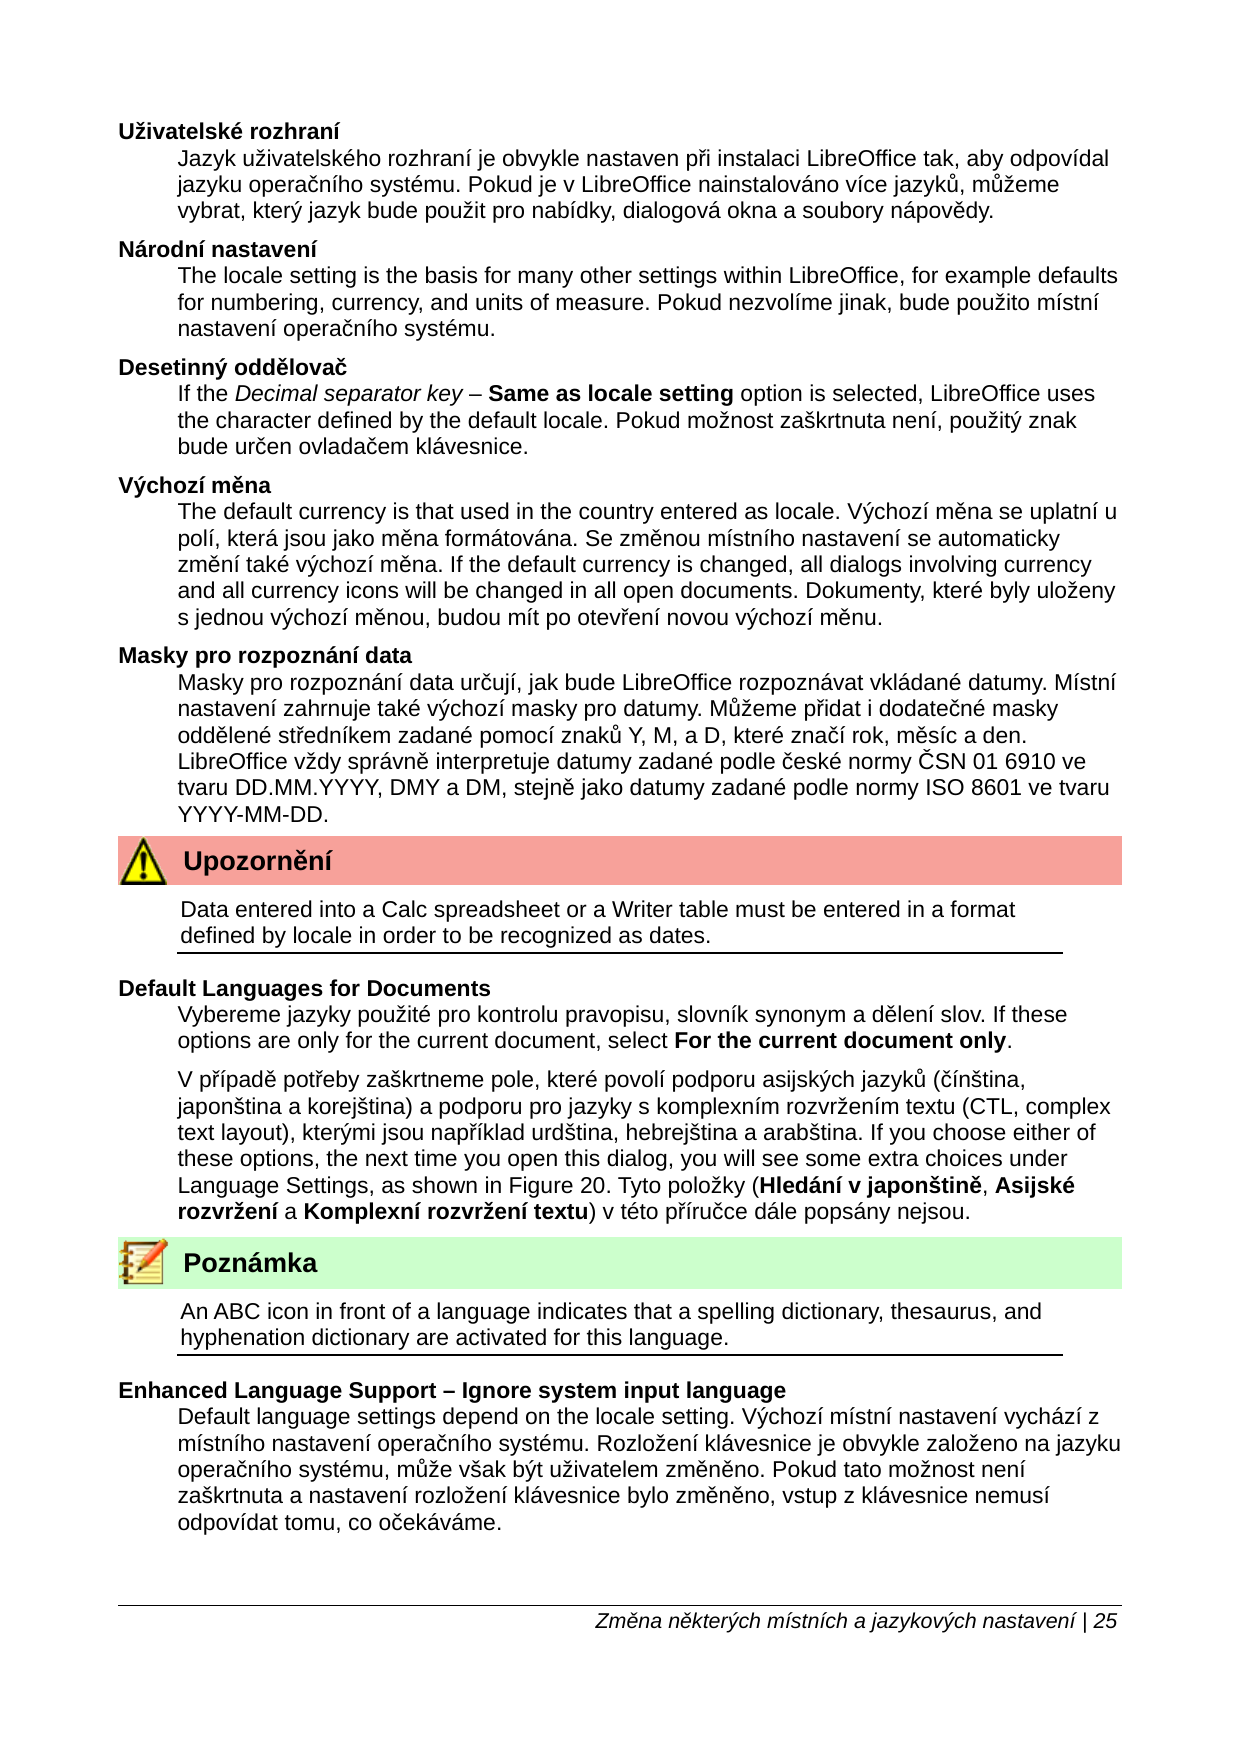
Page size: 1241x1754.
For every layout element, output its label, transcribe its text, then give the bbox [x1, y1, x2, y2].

picture [119, 1237, 170, 1288]
text The default currency is that used in the country entered as locale. Výchozí měna se uplatní u polí, která jsou jako měna formátována. Se změnou místního nastavení se automaticky změní také výchozí měna. If the default currency is changed, all dialogs involving currency and all currency icons will be changed in all open documents. Dokumenty, které byly uloženy s jednou výchozí měnou, budou mít po otevření novou výchozí měnu. [177, 498, 1122, 630]
subtitle Poznámka [118, 1237, 1122, 1289]
text Masky pro rozpoznání data určují, jak bude LibreOffice rozpoznávat vkládané datumy. Místní nastavení zahrnuje také výchozí masky pro datumy. Můžeme přidat i dodatečné masky oddělené středníkem zadané pomocí znaků Y, M, a D, které značí rok, měsíc a den. LibreOffice vždy správně interpretuje datumy zadané podle české normy ČSN 01 6910 ve tvaru DD.MM.YYYY, DMY a DM, stejně jako datumy zadané podle normy ISO 8601 ve tvaru YYYY-MM-DD. [177, 669, 1122, 827]
text Desetinný oddělovač [118, 354, 1122, 380]
text Uživatelské rozhraní [118, 118, 1122, 144]
picture [119, 836, 167, 885]
text Enhanced Language Support – Ignore system input language [118, 1377, 1122, 1403]
text Národní nastavení [118, 236, 1122, 262]
text Vybereme jazyky použité pro kontrolu pravopisu, slovník synonym a dělení slov. If these options are only for the current document, select For the current document only. [177, 1001, 1122, 1054]
text Jazyk uživatelského rozhraní je obvykle nastaven při instalaci LibreOffice tak, aby odpovídal jazyku operačního systému. Pokud je v LibreOffice nainstalováno více jazyků, můžeme vybrat, který jazyk bude použit pro nabídky, dialogová okna a soubory nápovědy. [177, 144, 1122, 223]
text An ABC icon in front of a language indicates that a spelling dictionary, thesaurus, and hyphenation dictionary are activated for this language. [177, 1295, 1063, 1354]
text Výchozí měna [118, 472, 1122, 498]
text Default Languages for Documents [118, 975, 1122, 1001]
text V případě potřeby zaškrtneme pole, které povolí podporu asijských jazyků (čínština, japonština a korejština) a podporu pro jazyky s komplexním rozvržením textu (CTL, complex text layout), kterými jsou například urdština, hebrejština a arabština. If you choose either of these options, the next time you open this dialog, you will see some extra choices under Language Settings, as shown in Figure 20. Tyto položky (Hledání v japonštině, Asijské rozvržení a Komplexní rozvržení textu) v této příručce dále popsány nejsou. [177, 1066, 1122, 1224]
subtitle Upozornění [167, 836, 1122, 885]
text The locale setting is the basis for many other settings within LibreOffice, for example defaults for numbering, currency, and units of measure. Pokud nezvolíme jinak, bude použito ​​místní nastavení operačního systému. [177, 262, 1122, 341]
text Data entered into a Calc spreadsheet or a Writer table must be entered in a format defined by locale in order to be recognized as dates. [177, 893, 1063, 952]
text Masky pro rozpoznání data [118, 642, 1122, 669]
text If the Decimal separator key – Same as locale setting option is selected, LibreOffice uses the character defined by the default locale. Pokud možnost zaškrtnuta není, použitý znak bude určen ovladačem klávesnice. [177, 380, 1122, 459]
text Default language settings depend on the locale setting. Výchozí místní nastavení vychází z místního nastavení operačního systému. Rozložení klávesnice je obvykle založeno na jazyku operačního systému, může však být uživatelem změněno. Pokud tato možnost není zaškrtnuta a nastavení rozložení klávesnice bylo změněno, vstup z klávesnice nemusí odpovídat tomu, co očekáváme. [177, 1403, 1122, 1535]
